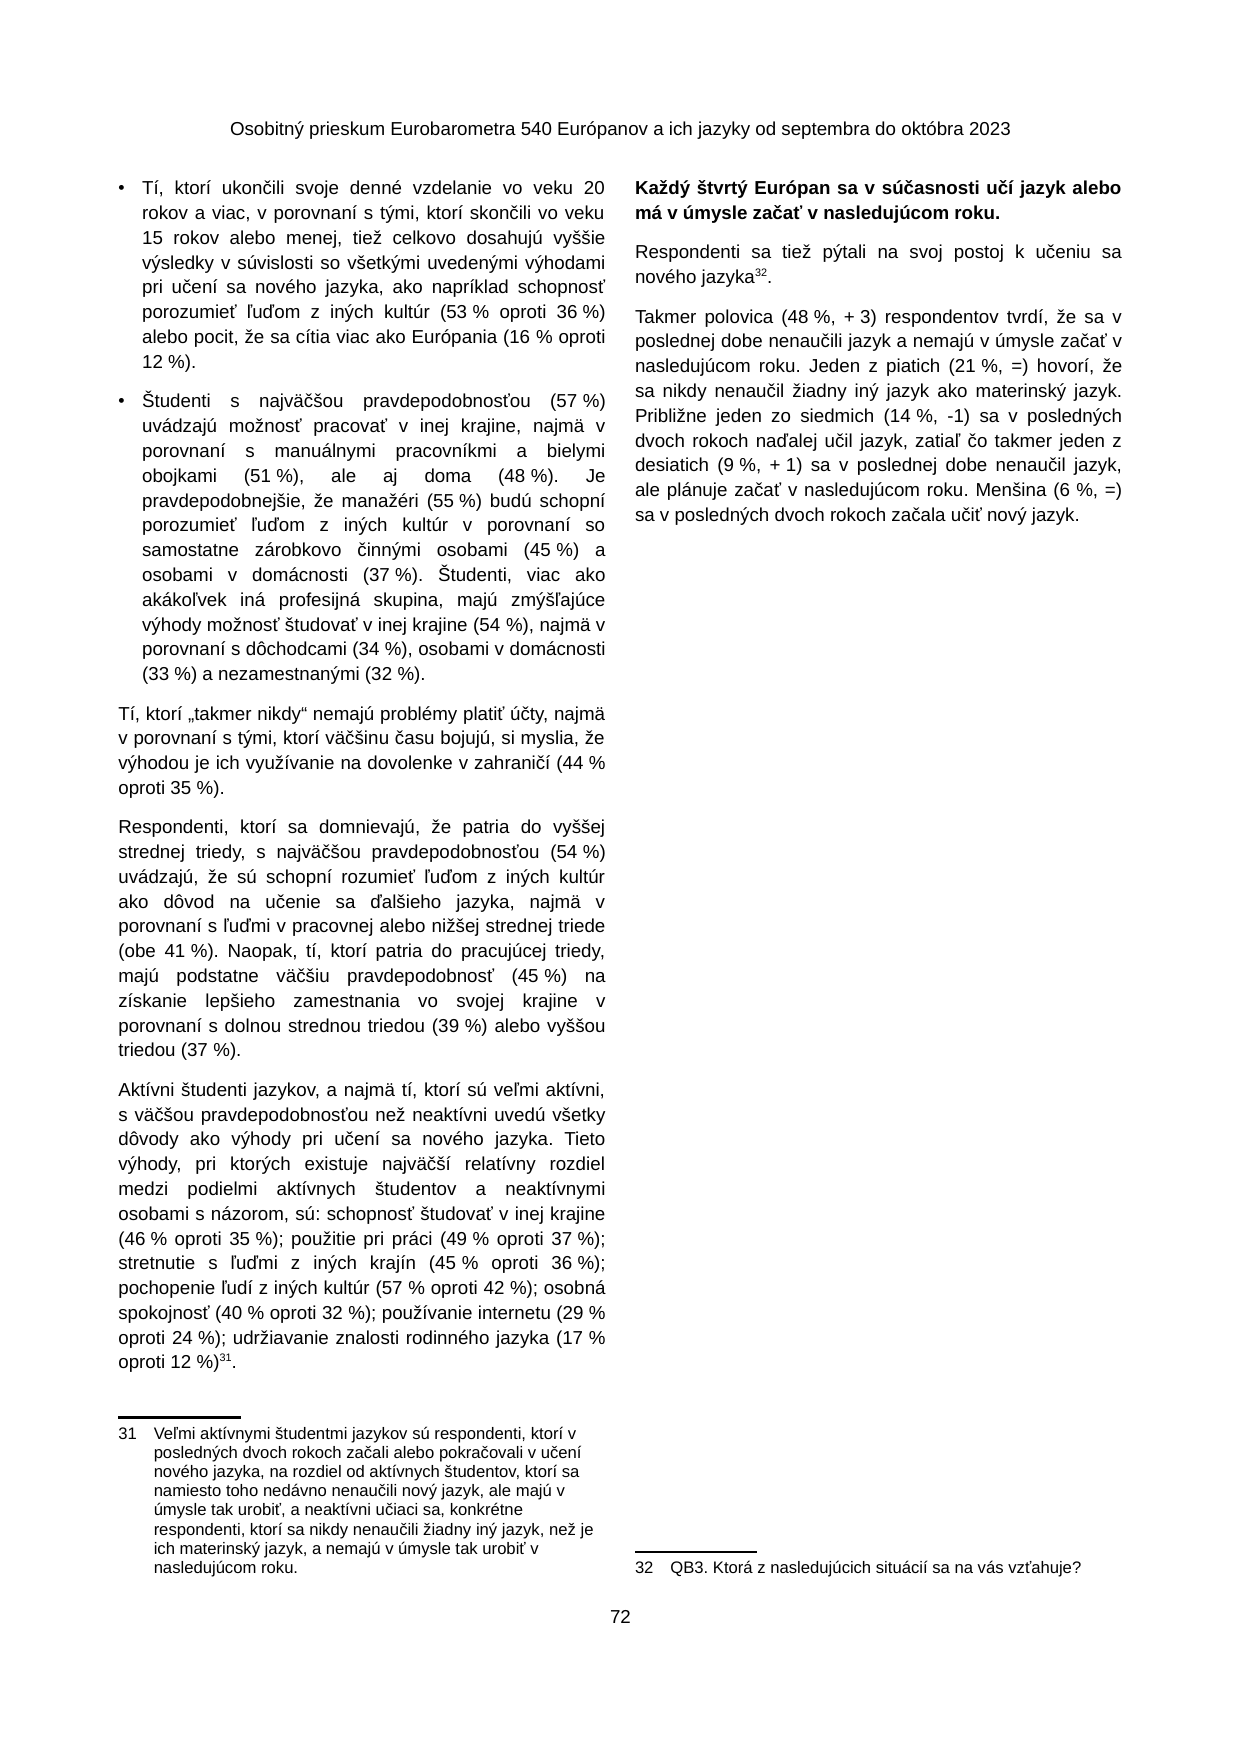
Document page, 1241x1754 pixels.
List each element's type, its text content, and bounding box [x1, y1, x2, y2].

text QB3. Ktorá z nasledujúcich situácií sa na vás vzťahuje? [635, 1558, 1122, 1577]
text Každý štvrtý Európan sa v súčasnosti učí jazyk alebo má v úmysle začať v nasledujúcom roku. [635, 177, 1122, 223]
text Aktívni študenti jazykov, a najmä tí, ktorí sú veľmi aktívni, s väčšou pravdepodobnosťou než neaktívni uvedú všetky dôvody ako výhody pri učení sa nového jazyka. Tieto výhody, pri ktorých existuje najväčší relatívny rozdiel medzi podielmi aktívnych študentov a neaktívnymi osobami s názorom, sú: schopnosť študovať v inej krajine (46 % oproti 35 %); použitie pri práci (49 % oproti 37 %); stretnutie s ľuďmi z iných krajín (45 % oproti 36 %); pochopenie ľudí z iných kultúr (57 % oproti 42 %); osobná spokojnosť (40 % oproti 32 %); používanie internetu (29 % oproti 24 %); udržiavanie znalosti rodinného jazyka (17 % oproti 12 %). [118, 1078, 605, 1373]
text Takmer polovica (48 %, + 3) respondentov tvrdí, že sa v poslednej dobe nenaučili jazyk a nemajú v úmysle začať v nasledujúcom roku. Jeden z piatich (21 %, =) hovorí, že sa nikdy nenaučil žiadny iný jazyk ako materinský jazyk. Približne jeden zo siedmich (14 %, -1) sa v posledných dvoch rokoch naďalej učil jazyk, zatiaľ čo takmer jeden z desiatich (9 %, + 1) sa v poslednej dobe nenaučil jazyk, ale plánuje začať v nasledujúcom roku. Menšina (6 %, =) sa v posledných dvoch rokoch začala učiť nový jazyk. [635, 305, 1122, 525]
text Respondenti sa tiež pýtali na svoj postoj k učeniu sa nového jazyka. [635, 241, 1122, 288]
list Tí, ktorí ukončili svoje denné vzdelanie vo veku 20 rokov a viac, v porovnaní s tými, ktorí skončili vo veku 15 rokov alebo menej, tiež celkovo dosahujú vyššie výsledky v súvislosti so všetkými uvedenými výhodami pri učení sa nového jazyka, ako napríklad schopnosť porozumieť ľuďom z iných kultúr (53 % oproti 36 %) alebo pocit, že sa cítia viac ako Európania (16 % oproti 12 %). [118, 177, 605, 372]
text Respondenti, ktorí sa domnievajú, že patria do vyššej strednej triedy, s najväčšou pravdepodobnosťou (54 %) uvádzajú, že sú schopní rozumieť ľuďom z iných kultúr ako dôvod na učenie sa ďalšieho jazyka, najmä v porovnaní s ľuďmi v pracovnej alebo nižšej strednej triede (obe 41 %). Naopak, tí, ktorí patria do pracujúcej triedy, majú podstatne väčšiu pravdepodobnosť (45 %) na získanie lepšieho zamestnania vo svojej krajine v porovnaní s dolnou strednou triedou (39 %) alebo vyššou triedou (37 %). [118, 816, 605, 1061]
text Tí, ktorí „takmer nikdy“ nemajú problémy platiť účty, najmä v porovnaní s tými, ktorí väčšinu času bojujú, si myslia, že výhodou je ich využívanie na dovolenke v zahraničí (44 % oproti 35 %). [118, 702, 605, 798]
text Veľmi aktívnymi študentmi jazykov sú respondenti, ktorí v posledných dvoch rokoch začali alebo pokračovali v učení nového jazyka, na rozdiel od aktívnych študentov, ktorí sa namiesto toho nedávno nenaučili nový jazyk, ale majú v úmysle tak urobiť, a neaktívni učiaci sa, konkrétne respondenti, ktorí sa nikdy nenaučili žiadny iný jazyk, než je ich materinský jazyk, a nemajú v úmysle tak urobiť v nasledujúcom roku. [118, 1423, 605, 1577]
list Študenti s najväčšou pravdepodobnosťou (57 %) uvádzajú možnosť pracovať v inej krajine, najmä v porovnaní s manuálnymi pracovníkmi a bielymi obojkami (51 %), ale aj doma (48 %). Je pravdepodobnejšie, že manažéri (55 %) budú schopní porozumieť ľuďom z iných kultúr v porovnaní so samostatne zárobkovo činnými osobami (45 %) a osobami v domácnosti (37 %). Študenti, viac ako akákoľvek iná profesijná skupina, majú zmýšľajúce výhody možnosť študovať v inej krajine (54 %), najmä v porovnaní s dôchodcami (34 %), osobami v domácnosti (33 %) a nezamestnanými (32 %). [118, 390, 605, 684]
